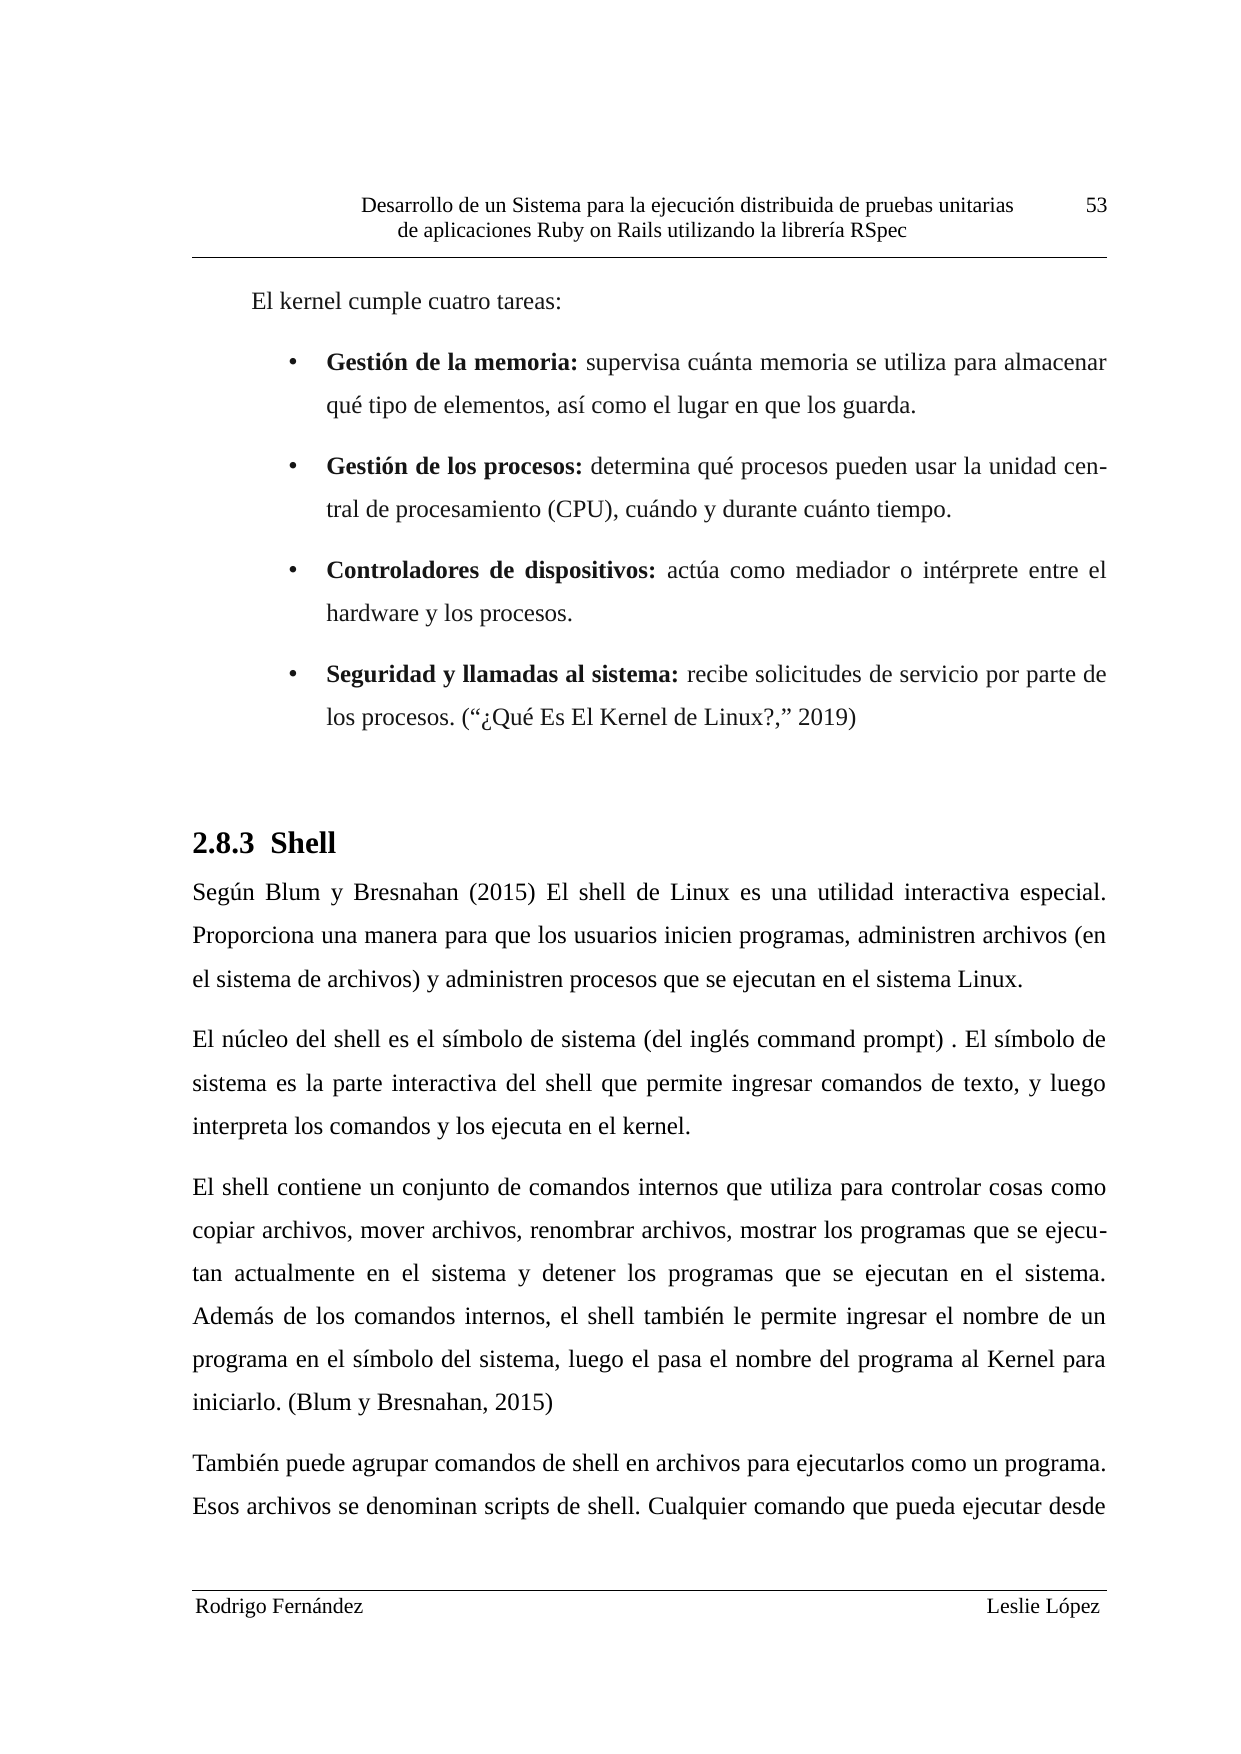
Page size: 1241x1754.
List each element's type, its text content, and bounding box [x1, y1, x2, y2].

text También puede agrupar comandos de shell en archivos para ejecutarlos como un programa. Esos archivos se denominan scripts de shell. Cualquier comando que pueda ejecutar desde [192, 1448, 1107, 1520]
list Seguridad y llamadas al sistema: recibe solicitudes de servicio por parte de los procesos. (“¿Qué Es El Kernel de Linux?,” 2019) [288, 659, 1107, 731]
text El núcleo del shell es el símbolo de sistema (del inglés command prompt) . El símbolo de sistema es la parte interactiva del shell que permite ingresar comandos de texto, y luego interpreta los comandos y los ejecuta en el kernel. [192, 1024, 1107, 1139]
subtitle shell [192, 824, 1107, 860]
text El shell contiene un conjunto de comandos internos que utiliza para controlar cosas como copiar archivos, mover archivos, renombrar archivos, mostrar los programas que se ejecu­tan actualmente en el sistema y detener los programas que se ejecutan en el sistema. Además de los comandos internos, el shell también le permite ingresar el nombre de un programa en el símbolo del sistema, luego el pasa el nombre del programa al Kernel para iniciarlo. (Blum y Bresnahan, 2015) [192, 1172, 1107, 1416]
text El kernel cumple cuatro tareas: [251, 286, 1107, 315]
list Gestión de la memoria: supervisa cuánta memoria se utiliza para almacenar qué tipo de elementos, así como el lugar en que los guarda. [288, 347, 1107, 419]
list Controladores de dispositivos: actúa como mediador o intérprete entre el hardware y los procesos. [288, 555, 1107, 627]
list Según Blum y Bresnahan (2015)⁠ El shell de Linux es una utilidad interactiva especial. Proporciona una manera para que los usuarios inicien programas, administren archivos (en el sistema de archivos) y administren procesos que se ejecutan en el sistema Linux. [192, 877, 1107, 992]
list Gestión de los procesos: determina qué procesos pueden usar la unidad cen­tral de procesamiento (CPU), cuándo y durante cuánto tiempo. [288, 451, 1107, 523]
